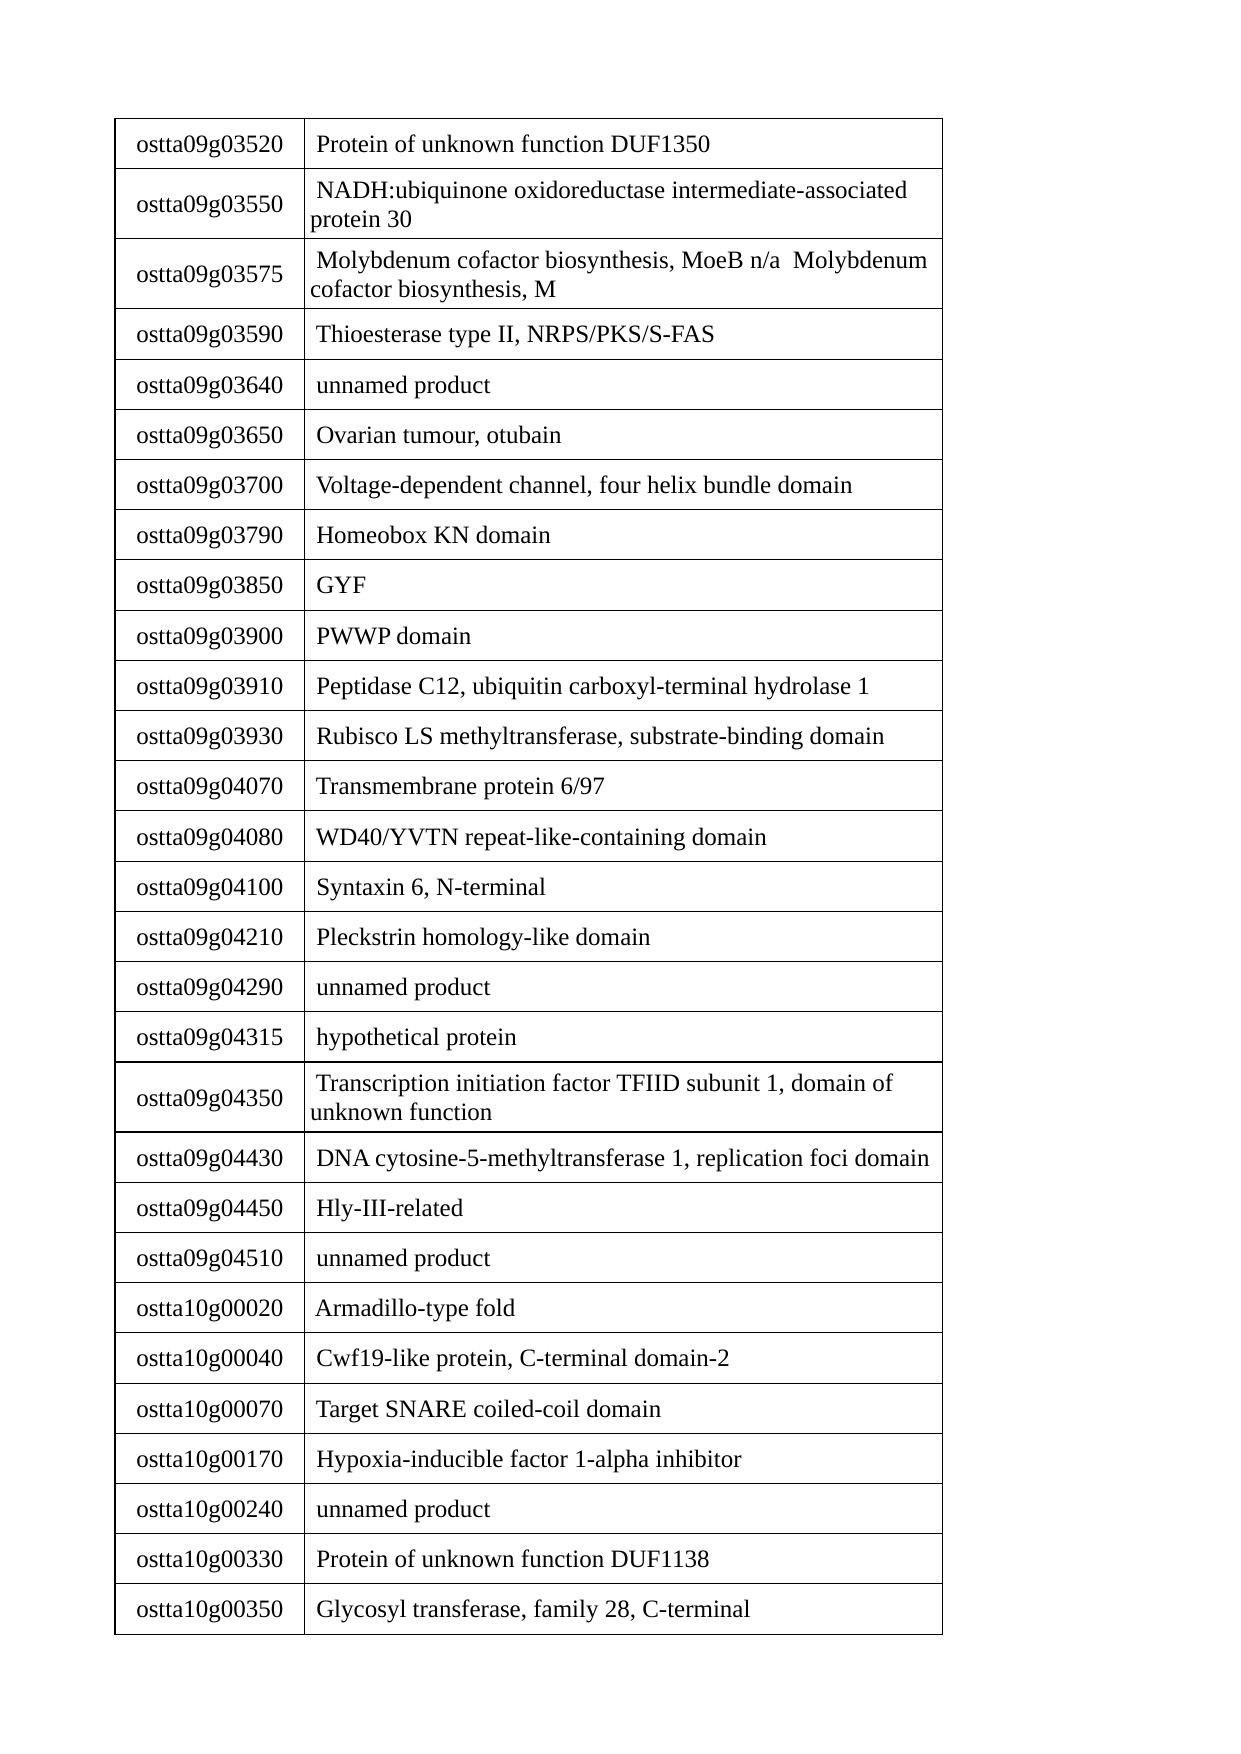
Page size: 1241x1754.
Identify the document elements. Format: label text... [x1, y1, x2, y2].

table_cell Homeobox KN domain [305, 510, 942, 559]
table_cell Hypoxia-inducible factor 1-alpha inhibitor [305, 1434, 942, 1483]
table_cell ostta09g03700 [116, 460, 304, 509]
table_cell Rubisco LS methyltransferase, substrate-binding domain [305, 711, 942, 760]
table_cell ostta09g03640 [116, 360, 304, 409]
table_cell Pleckstrin homology-like domain [305, 912, 942, 961]
table_cell ostta09g04080 [116, 811, 304, 861]
table_cell Armadillo-type fold [305, 1283, 942, 1332]
table_cell ostta09g04450 [116, 1183, 304, 1232]
table_cell ostta09g03590 [116, 309, 304, 358]
table_cell Thioesterase type II, NRPS/PKS/S-FAS [305, 309, 942, 358]
table_cell ostta09g03550 [116, 169, 304, 238]
table_cell Target SNARE coiled-coil domain [305, 1384, 942, 1433]
table_cell Molybdenum cofactor biosynthesis, MoeB n/a Molybdenum cofactor biosynthesis, M [305, 239, 942, 308]
table_cell Glycosyl transferase, family 28, C-terminal [305, 1584, 942, 1633]
table_cell PWWP domain [305, 611, 942, 660]
table_cell ostta10g00040 [116, 1333, 304, 1382]
table_cell Protein of unknown function DUF1138 [305, 1534, 942, 1583]
table_cell ostta09g04210 [116, 912, 304, 961]
table_cell ostta09g04290 [116, 962, 304, 1011]
table_cell DNA cytosine-5-methyltransferase 1, replication foci domain [305, 1133, 942, 1182]
table_cell ostta09g04070 [116, 761, 304, 810]
table_cell ostta09g03910 [116, 661, 304, 710]
table_cell ostta10g00350 [116, 1584, 304, 1633]
table_cell ostta09g04315 [116, 1012, 304, 1061]
table_cell ostta10g00330 [116, 1534, 304, 1583]
table_cell ostta09g03790 [116, 510, 304, 559]
table_cell Peptidase C12, ubiquitin carboxyl-terminal hydrolase 1 [305, 661, 942, 710]
table_cell ostta09g04510 [116, 1233, 304, 1282]
table_cell ostta09g03650 [116, 410, 304, 459]
table_cell ostta09g03520 [116, 119, 304, 168]
table_cell Hly-III-related [305, 1183, 942, 1232]
table_cell ostta09g03930 [116, 711, 304, 760]
table_cell Voltage-dependent channel, four helix bundle domain [305, 460, 942, 509]
table_cell ostta10g00240 [116, 1484, 304, 1533]
table_cell hypothetical protein [305, 1012, 942, 1061]
table_cell GYF [305, 560, 942, 609]
table_cell ostta09g03900 [116, 611, 304, 660]
table_cell unnamed product [305, 360, 942, 409]
table_cell ostta09g03575 [116, 239, 304, 308]
table_cell Syntaxin 6, N-terminal [305, 862, 942, 911]
table_cell Transcription initiation factor TFIID subunit 1, domain of unknown function [305, 1063, 942, 1131]
table_cell unnamed product [305, 962, 942, 1011]
table_cell Ovarian tumour, otubain [305, 410, 942, 459]
table_cell ostta09g04430 [116, 1133, 304, 1182]
table_cell ostta10g00070 [116, 1384, 304, 1433]
table_cell ostta10g00020 [116, 1283, 304, 1332]
table_cell ostta09g04350 [116, 1063, 304, 1131]
table_cell NADH:ubiquinone oxidoreductase intermediate-associated protein 30 [305, 169, 942, 238]
table_cell ostta09g03850 [116, 560, 304, 609]
table_cell Transmembrane protein 6/97 [305, 761, 942, 810]
table_cell unnamed product [305, 1484, 942, 1533]
table_cell ostta09g04100 [116, 862, 304, 911]
table_cell Cwf19-like protein, C-terminal domain-2 [305, 1333, 942, 1382]
table_cell unnamed product [305, 1233, 942, 1282]
table_cell Protein of unknown function DUF1350 [305, 119, 942, 168]
table_cell WD40/YVTN repeat-like-containing domain [305, 811, 942, 861]
table_cell ostta10g00170 [116, 1434, 304, 1483]
